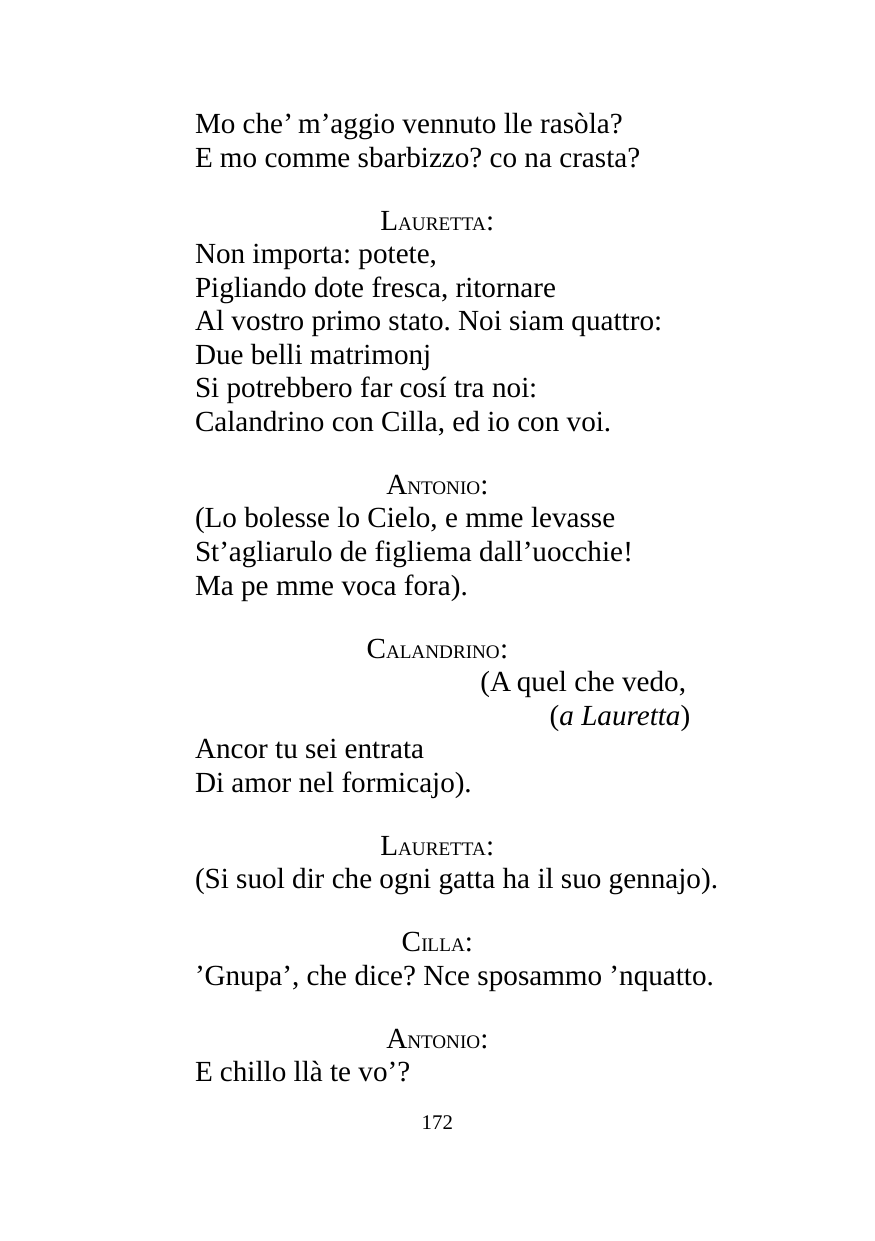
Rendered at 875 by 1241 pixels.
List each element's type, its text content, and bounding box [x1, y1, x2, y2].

text Antonio: [106, 1021, 768, 1054]
text Mo che’ m’aggio vennuto lle rasòla? E mo comme sbarbizzo? co na crasta? [195, 106, 768, 173]
text Lauretta: [106, 203, 768, 236]
text Non importa: potete, Pigliando dote fresca, ritornare Al vostro primo stato. Noi siam quattro: Due belli matrimonj Si potrebbero far cosí tra noi: Calandrino con Cilla, ed io con voi. [195, 236, 768, 438]
text Antonio: [106, 467, 768, 501]
text (Lo bolesse lo Cielo, e mme levasse St’agliarulo de figliema dall’uocchie! Ma pe mme voca fora). [195, 501, 768, 601]
text E chillo llà te vo’? [195, 1054, 768, 1088]
text Ancor tu sei entrata Di amor nel formicajo). [195, 731, 768, 798]
text (Si suol dir che ogni gatta ha il suo gennajo). [195, 861, 768, 895]
text Lauretta: [106, 828, 768, 861]
text (a Lauretta) [490, 698, 768, 731]
text (A quel che vedo, [106, 664, 768, 698]
text Cilla: [106, 924, 768, 958]
text Calandrino: [106, 631, 768, 664]
text ’Gnupa’, che dice? Nce sposammo ’nquatto. [195, 958, 768, 992]
